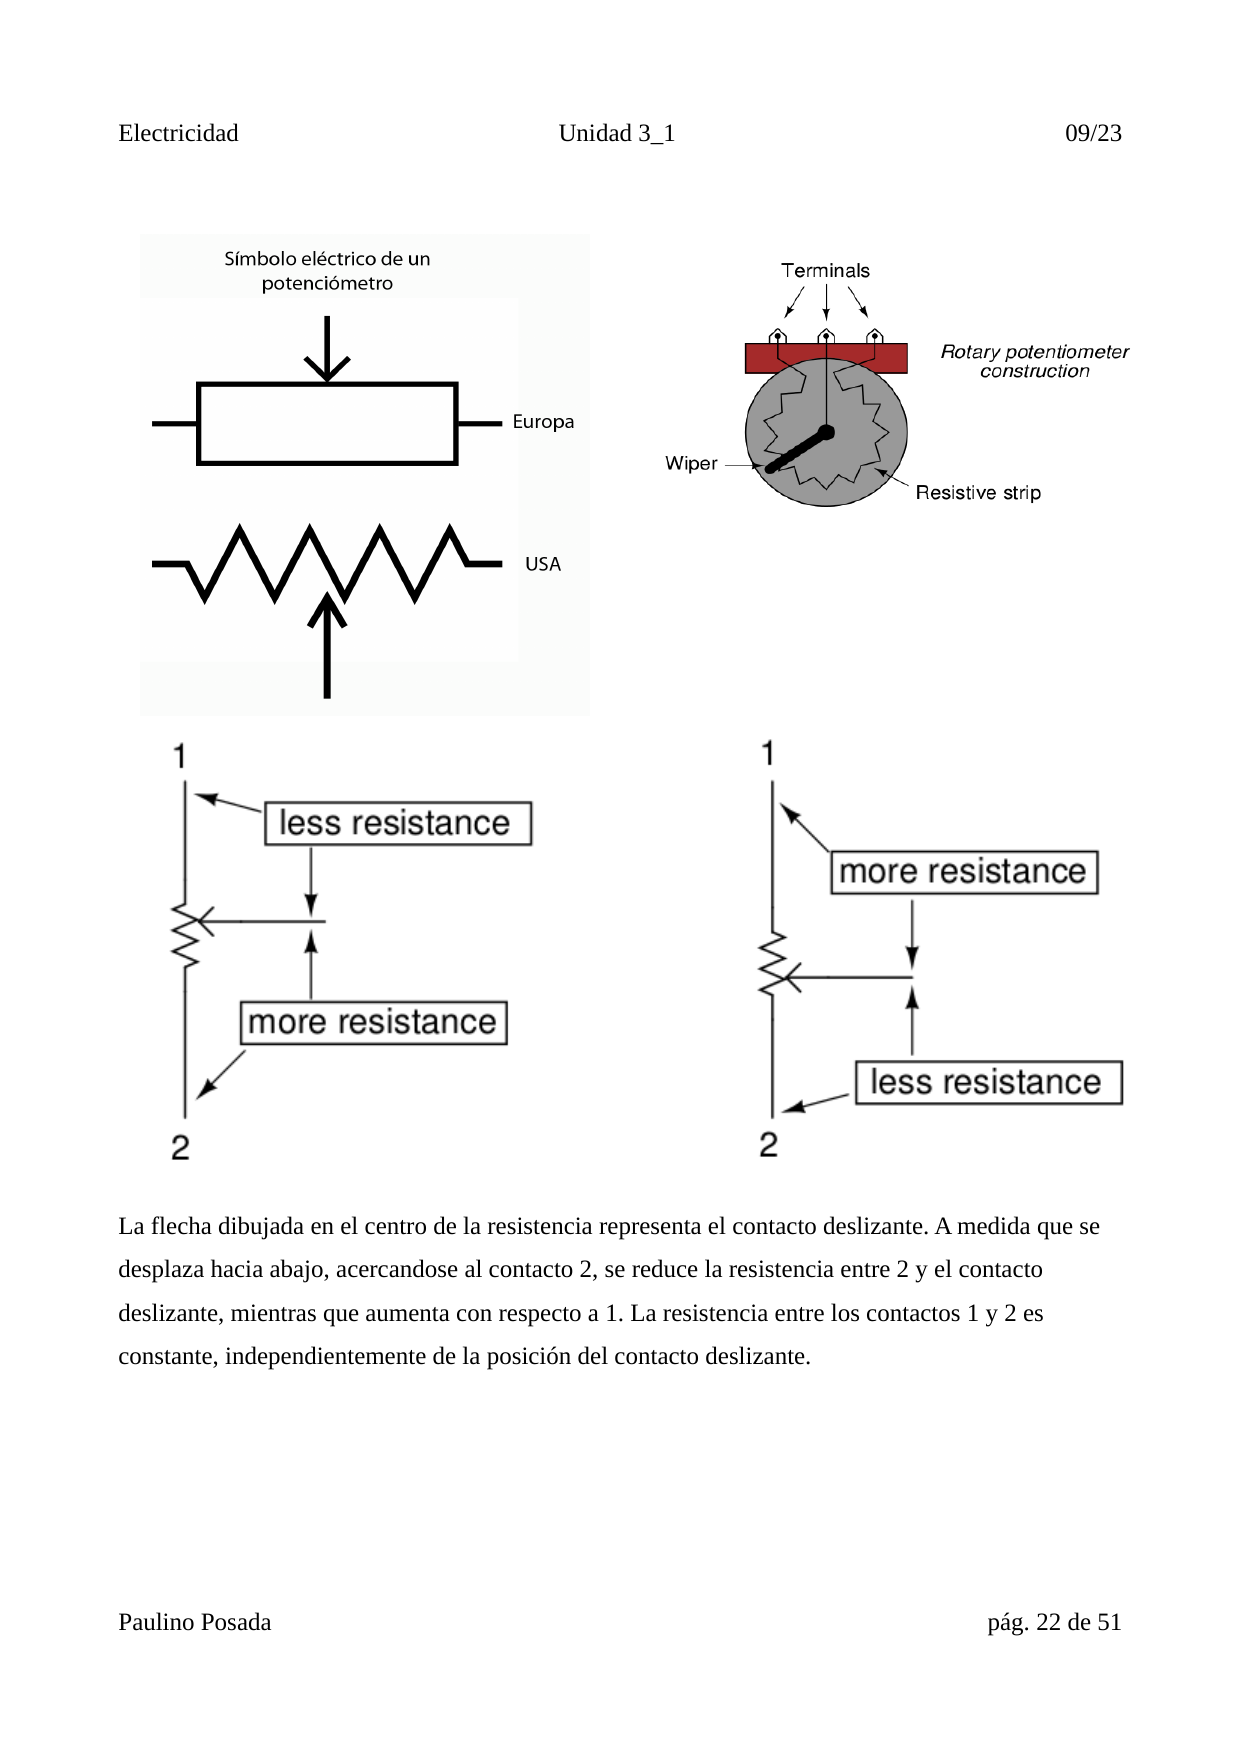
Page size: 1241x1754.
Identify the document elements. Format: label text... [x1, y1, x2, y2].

picture [621, 252, 1147, 524]
picture [138, 727, 1143, 1184]
picture [140, 234, 590, 716]
text La flecha dibujada en el centro de la resistencia representa el contacto deslizante. A medida que se desplaza hacia abajo, acercandose al contacto 2, se reduce la resistencia entre 2 y el contacto deslizante, mientras que aumenta con respecto a 1. La resistencia entre los contactos 1 y 2 es constante, independientemente de la posición del contacto deslizante. [118, 1211, 1122, 1369]
